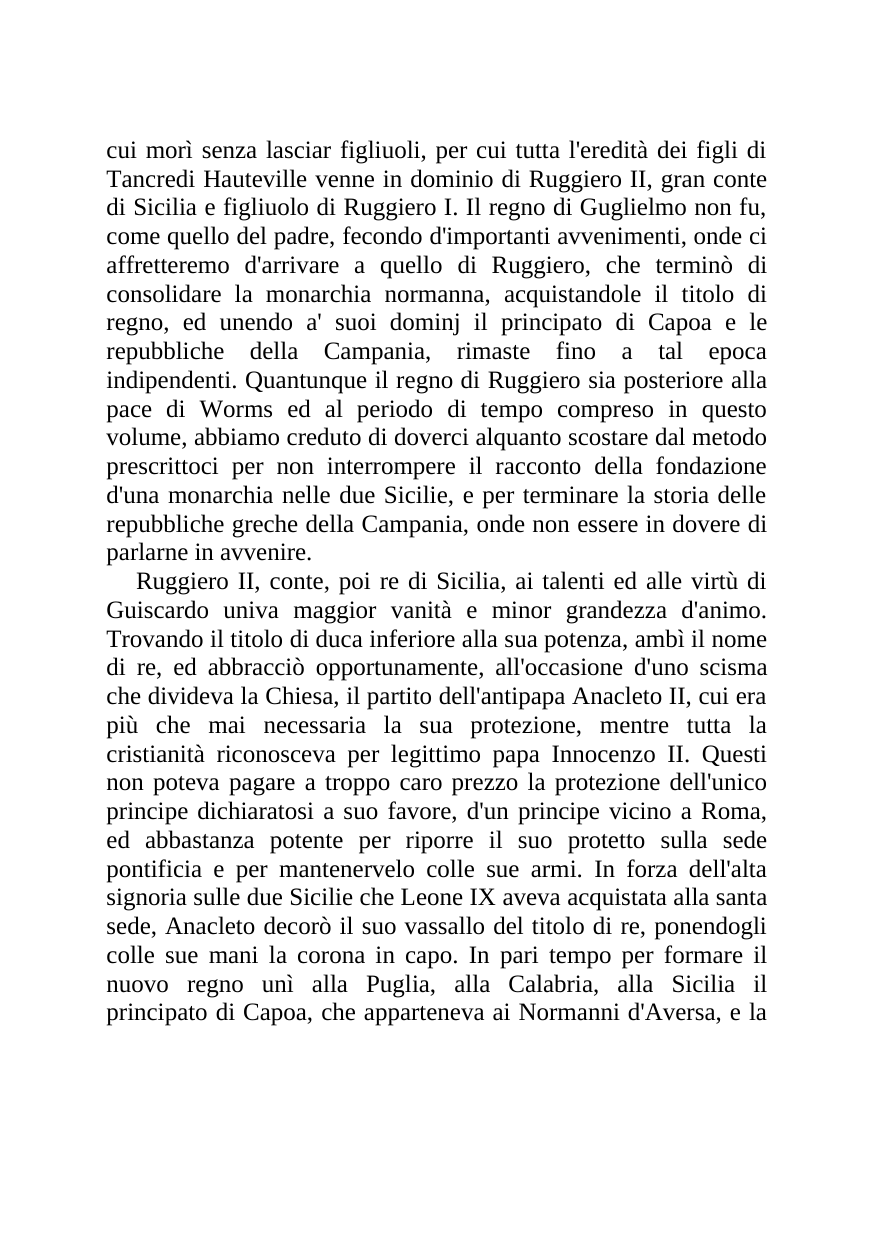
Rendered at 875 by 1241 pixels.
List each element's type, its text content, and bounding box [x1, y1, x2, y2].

text cui morì senza lasciar figliuoli, per cui tutta l'eredità dei figli di Tancredi Hauteville venne in dominio di Ruggiero II, gran conte di Sicilia e figliuolo di Ruggiero I. Il regno di Guglielmo non fu, come quello del padre, fecondo d'importanti avvenimenti, onde ci affretteremo d'arrivare a quello di Ruggiero, che terminò di consolidare la monarchia normanna, acquistandole il titolo di regno, ed unendo a' suoi dominj il principato di Capoa e le repubbliche della Campania, rimaste fino a tal epoca indipendenti. Quantunque il regno di Ruggiero sia posteriore alla pace di Worms ed al periodo di tempo compreso in questo volume, abbiamo creduto di doverci alquanto scostare dal metodo prescrittoci per non interrompere il racconto della fondazione d'una monarchia nelle due Sicilie, e per terminare la storia delle repubbliche greche della Campania, onde non essere in dovere di parlarne in avvenire. [106, 135, 768, 566]
text Ruggiero II, conte, poi re di Sicilia, ai talenti ed alle virtù di Guiscardo univa maggior vanità e minor grandezza d'animo. Trovando il titolo di duca inferiore alla sua potenza, ambì il nome di re, ed abbracciò opportunamente, all'occasione d'uno scisma che divideva la Chiesa, il partito dell'antipapa Anacleto II, cui era più che mai necessaria la sua protezione, mentre tutta la cristianità riconosceva per legittimo papa Innocenzo II. Questi non poteva pagare a troppo caro prezzo la protezione dell'unico principe dichiaratosi a suo favore, d'un principe vicino a Roma, ed abbastanza potente per riporre il suo protetto sulla sede pontificia e per mantenervelo colle sue armi. In forza dell'alta signoria sulle due Sicilie che Leone IX aveva acquistata alla santa sede, Anacleto decorò il suo vassallo del titolo di re, ponendogli colle sue mani la corona in capo. In pari tempo per formare il nuovo regno unì alla Puglia, alla Calabria, alla Sicilia il principato di Capoa, che apparteneva ai Normanni d'Aversa, e la [106, 566, 768, 1026]
